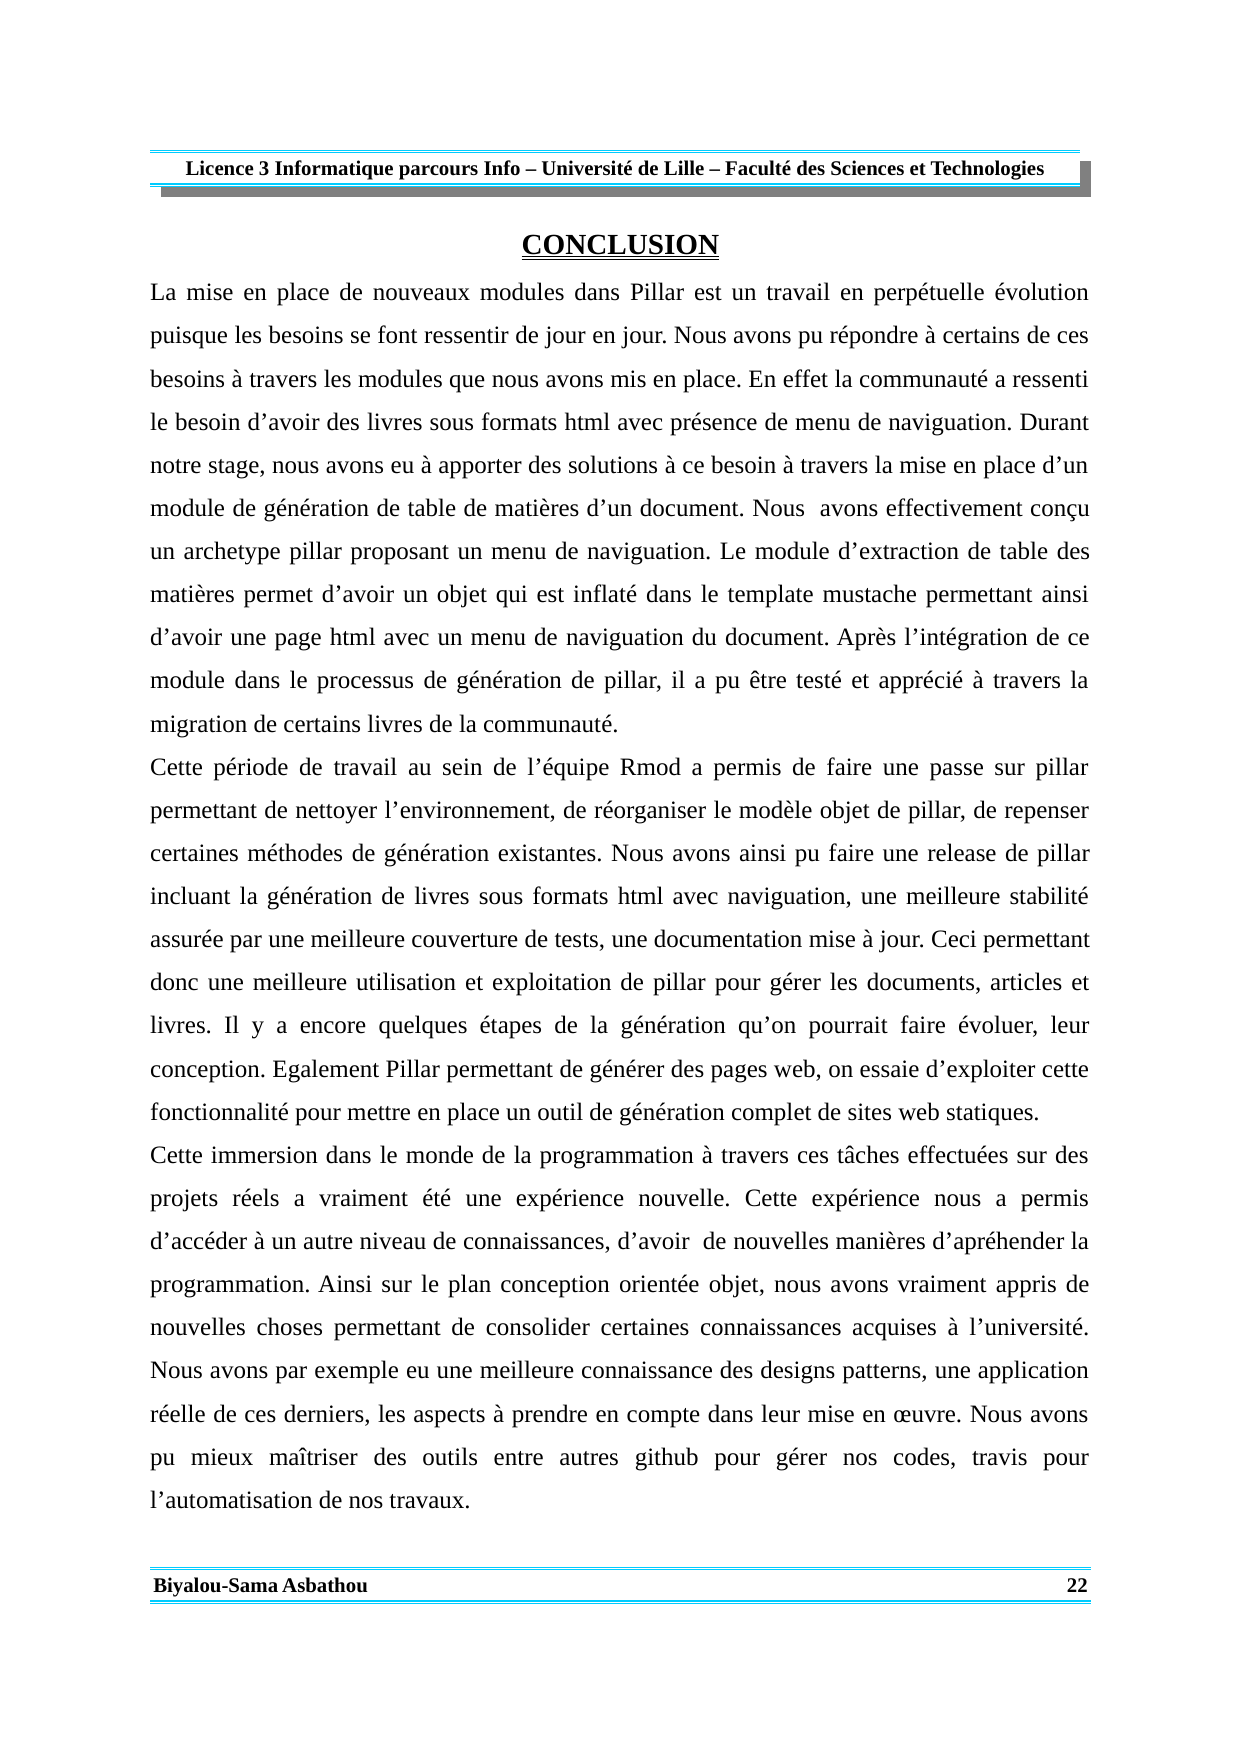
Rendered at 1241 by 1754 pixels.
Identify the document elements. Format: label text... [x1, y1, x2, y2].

text La mise en place de nouveaux modules dans Pillar est un travail en perpétuelle évolution puisque les besoins se font ressentir de jour en jour. Nous avons pu répondre à certains de ces besoins à travers les modules que nous avons mis en place. En effet la communauté a ressenti le besoin d’avoir des livres sous formats html avec présence de menu de naviguation. Durant notre stage, nous avons eu à apporter des solutions à ce besoin à travers la mise en place d’un module de génération de table de matières d’un document. Nous avons effectivement conçu un archetype pillar proposant un menu de naviguation. Le module d’extraction de table des matières permet d’avoir un objet qui est inflaté dans le template mustache permettant ainsi d’avoir une page html avec un menu de naviguation du document. Après l’intégration de ce module dans le processus de génération de pillar, il a pu être testé et apprécié à travers la migration de certains livres de la communauté. [150, 277, 1091, 737]
text CONCLUSION [150, 227, 1091, 261]
text Cette période de travail au sein de l’équipe Rmod a permis de faire une passe sur pillar permettant de nettoyer l’environnement, de réorganiser le modèle objet de pillar, de repenser certaines méthodes de génération existantes. Nous avons ainsi pu faire une release de pillar incluant la génération de livres sous formats html avec naviguation, une meilleure stabilité assurée par une meilleure couverture de tests, une documentation mise à jour. Ceci permettant donc une meilleure utilisation et exploitation de pillar pour gérer les documents, articles et livres. Il y a encore quelques étapes de la génération qu’on pourrait faire évoluer, leur conception. Egalement Pillar permettant de générer des pages web, on essaie d’exploiter cette fonctionnalité pour mettre en place un outil de génération complet de sites web statiques. [150, 752, 1091, 1126]
text Cette immersion dans le monde de la programmation à travers ces tâches effectuées sur des projets réels a vraiment été une expérience nouvelle. Cette expérience nous a permis d’accéder à un autre niveau de connaissances, d’avoir de nouvelles manières d’apréhender la programmation. Ainsi sur le plan conception orientée objet, nous avons vraiment appris de nouvelles choses permettant de consolider certaines connaissances acquises à l’université. Nous avons par exemple eu une meilleure connaissance des designs patterns, une application réelle de ces derniers, les aspects à prendre en compte dans leur mise en œuvre. Nous avons pu mieux maîtriser des outils entre autres github pour gérer nos codes, travis pour l’automatisation de nos travaux. [150, 1140, 1091, 1514]
